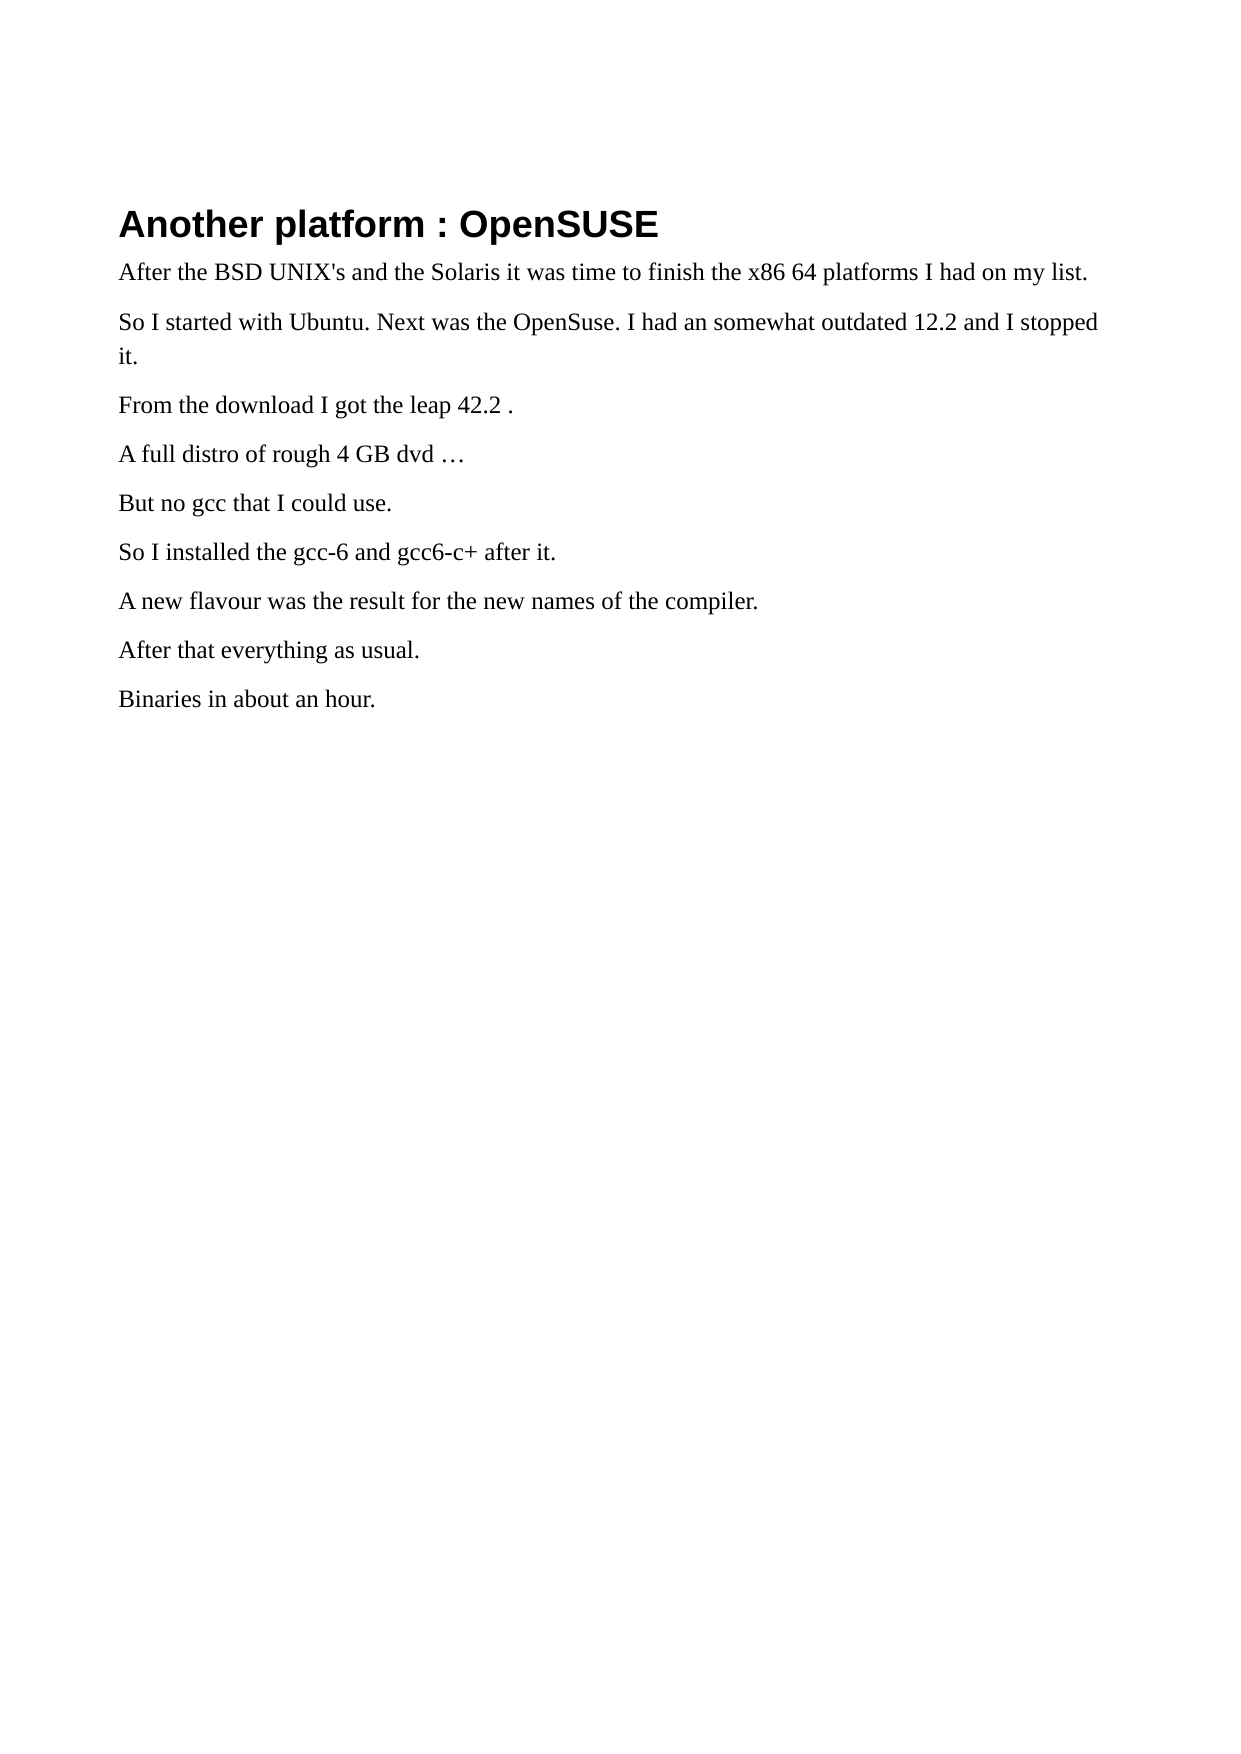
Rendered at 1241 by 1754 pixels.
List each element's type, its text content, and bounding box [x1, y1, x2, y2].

text After the BSD UNIX's and the Solaris it was time to finish the x86 64 platforms I had on my list. [118, 257, 1122, 286]
text After that everything as usual. [118, 635, 1122, 664]
text From the download I got the leap 42.2 . [118, 390, 1122, 419]
text So I started with Ubuntu. Next was the OpenSuse. I had an somewhat outdated 12.2 and I stopped it. [118, 307, 1122, 370]
text A full distro of rough 4 GB dvd … [118, 439, 1122, 468]
text So I installed the gcc-6 and gcc6-c+ after it. [118, 537, 1122, 566]
text Binaries in about an hour. [118, 684, 1122, 713]
text But no gcc that I could use. [118, 488, 1122, 517]
text A new flavour was the result for the new names of the compiler. [118, 586, 1122, 615]
subtitle Another platform : OpenSUSE [118, 201, 1122, 245]
